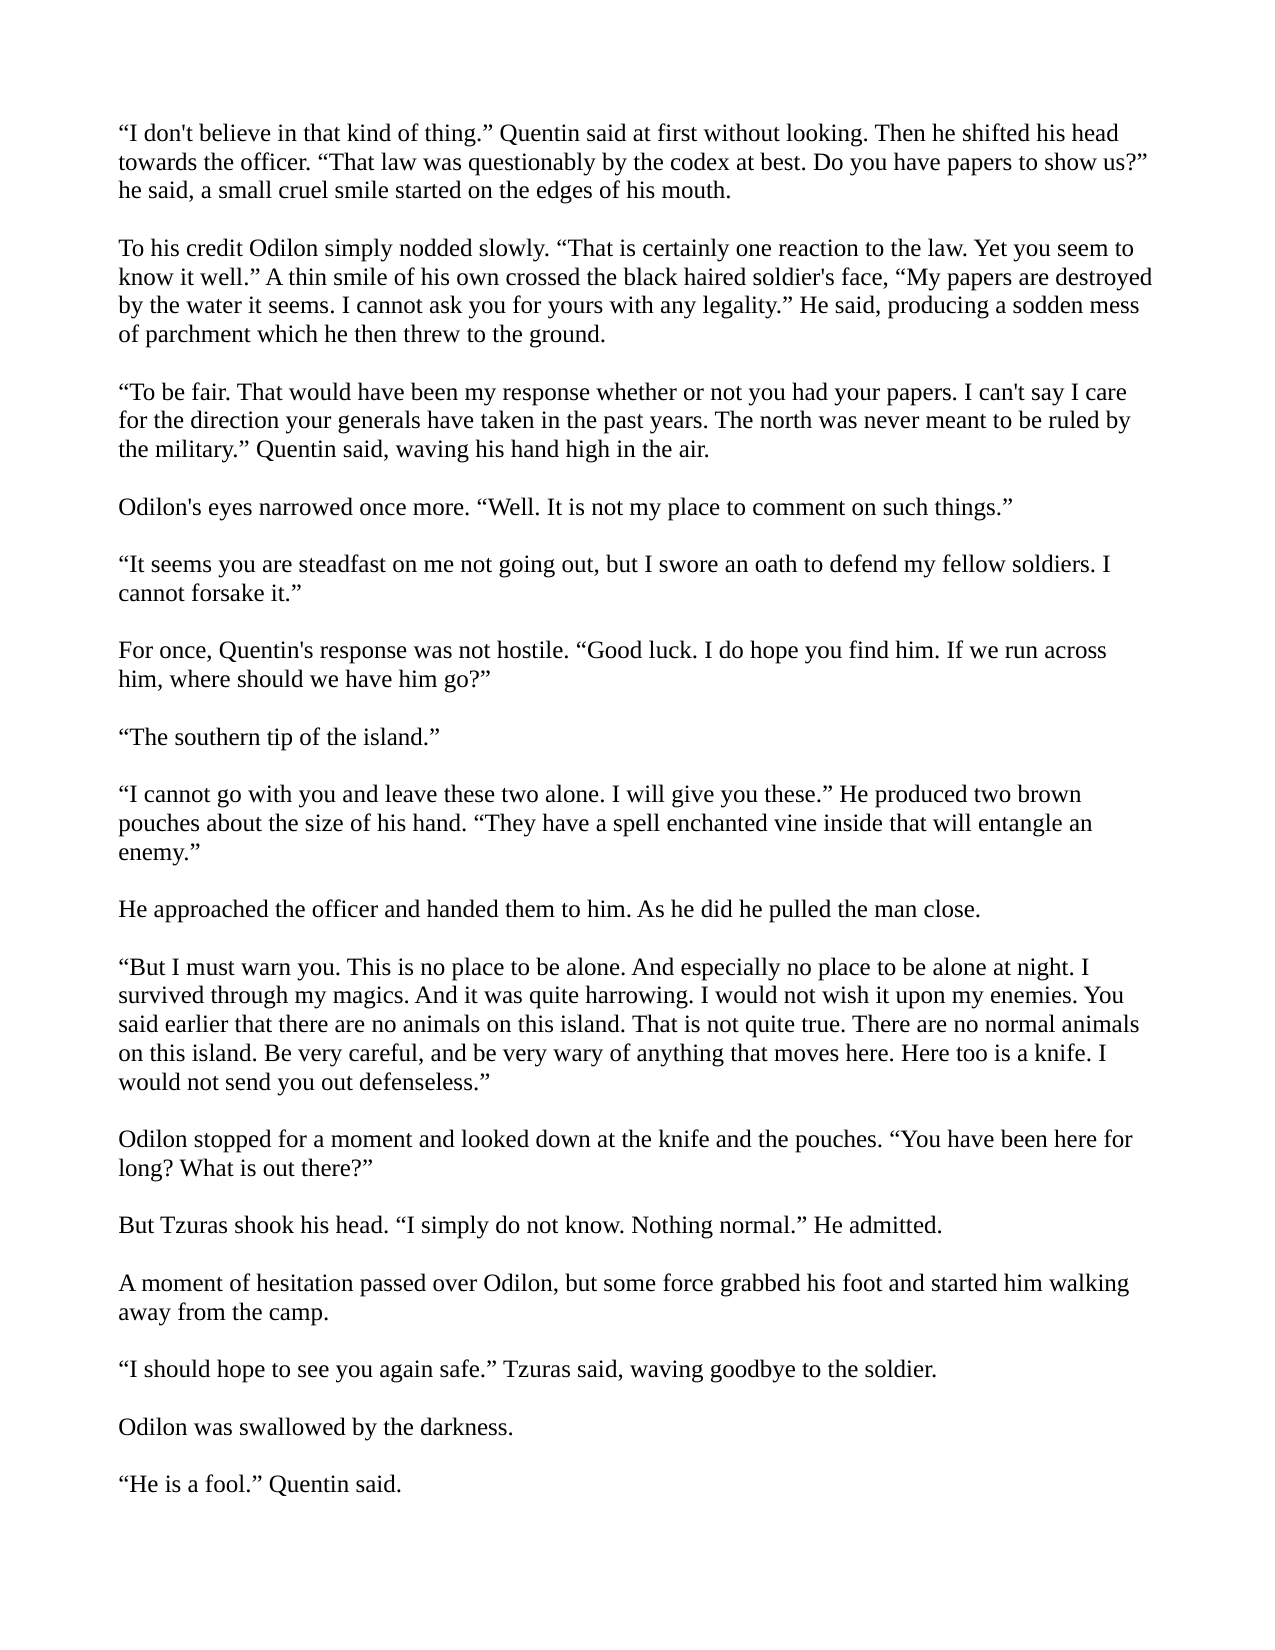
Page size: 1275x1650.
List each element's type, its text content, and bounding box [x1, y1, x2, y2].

text Odilon stopped for a moment and looked down at the knife and the pouches. “You have been here for long? What is out there?” [118, 1124, 1157, 1182]
text For once, Quentin's response was not hostile. “Good luck. I do hope you find him. If we run across him, where should we have him go?” [118, 636, 1157, 693]
text “He is a fool.” Quentin said. [118, 1469, 1157, 1498]
text “I cannot go with you and leave these two alone. I will give you these.” He produced two brown pouches about the size of his hand. “They have a spell enchanted vine inside that will entangle an enemy.” [118, 779, 1157, 866]
text A moment of hesitation passed over Odilon, but some force grabbed his foot and started him walking away from the camp. [118, 1268, 1157, 1326]
text Odilon was swallowed by the darkness. [118, 1412, 1157, 1441]
text He approached the officer and handed them to him. As he did he pulled the man close. [118, 894, 1157, 923]
text But Tzuras shook his head. “I simply do not know. Nothing normal.” He admitted. [118, 1211, 1157, 1239]
text “But I must warn you. This is no place to be alone. And especially no place to be alone at night. I survived through my magics. And it was quite harrowing. I would not wish it upon my enemies. You said earlier that there are no animals on this island. That is not quite true. There are no normal animals on this island. Be very careful, and be very wary of anything that moves here. Here too is a knife. I would not send you out defenseless.” [118, 952, 1157, 1096]
text “I don't believe in that kind of thing.” Quentin said at first without looking. Then he shifted his head towards the officer. “That law was questionably by the codex at best. Do you have papers to show us?” he said, a small cruel smile started on the edges of his mouth. [118, 118, 1157, 204]
text Odilon's eyes narrowed once more. “Well. It is not my place to comment on such things.” [118, 492, 1157, 521]
text “The southern tip of the island.” [118, 722, 1157, 751]
text “To be fair. That would have been my response whether or not you had your papers. I can't say I care for the direction your generals have taken in the past years. The north was never meant to be ruled by the military.” Quentin said, waving his hand high in the air. [118, 377, 1157, 463]
text “I should hope to see you again safe.” Tzuras said, waving goodbye to the soldier. [118, 1354, 1157, 1383]
text “It seems you are steadfast on me not going out, but I swore an oath to defend my fellow soldiers. I cannot forsake it.” [118, 549, 1157, 607]
text To his credit Odilon simply nodded slowly. “That is certainly one reaction to the law. Yet you seem to know it well.” A thin smile of his own crossed the black haired soldier's face, “My papers are destroyed by the water it seems. I cannot ask you for yours with any legality.” He said, producing a sodden mess of parchment which he then threw to the ground. [118, 233, 1157, 348]
